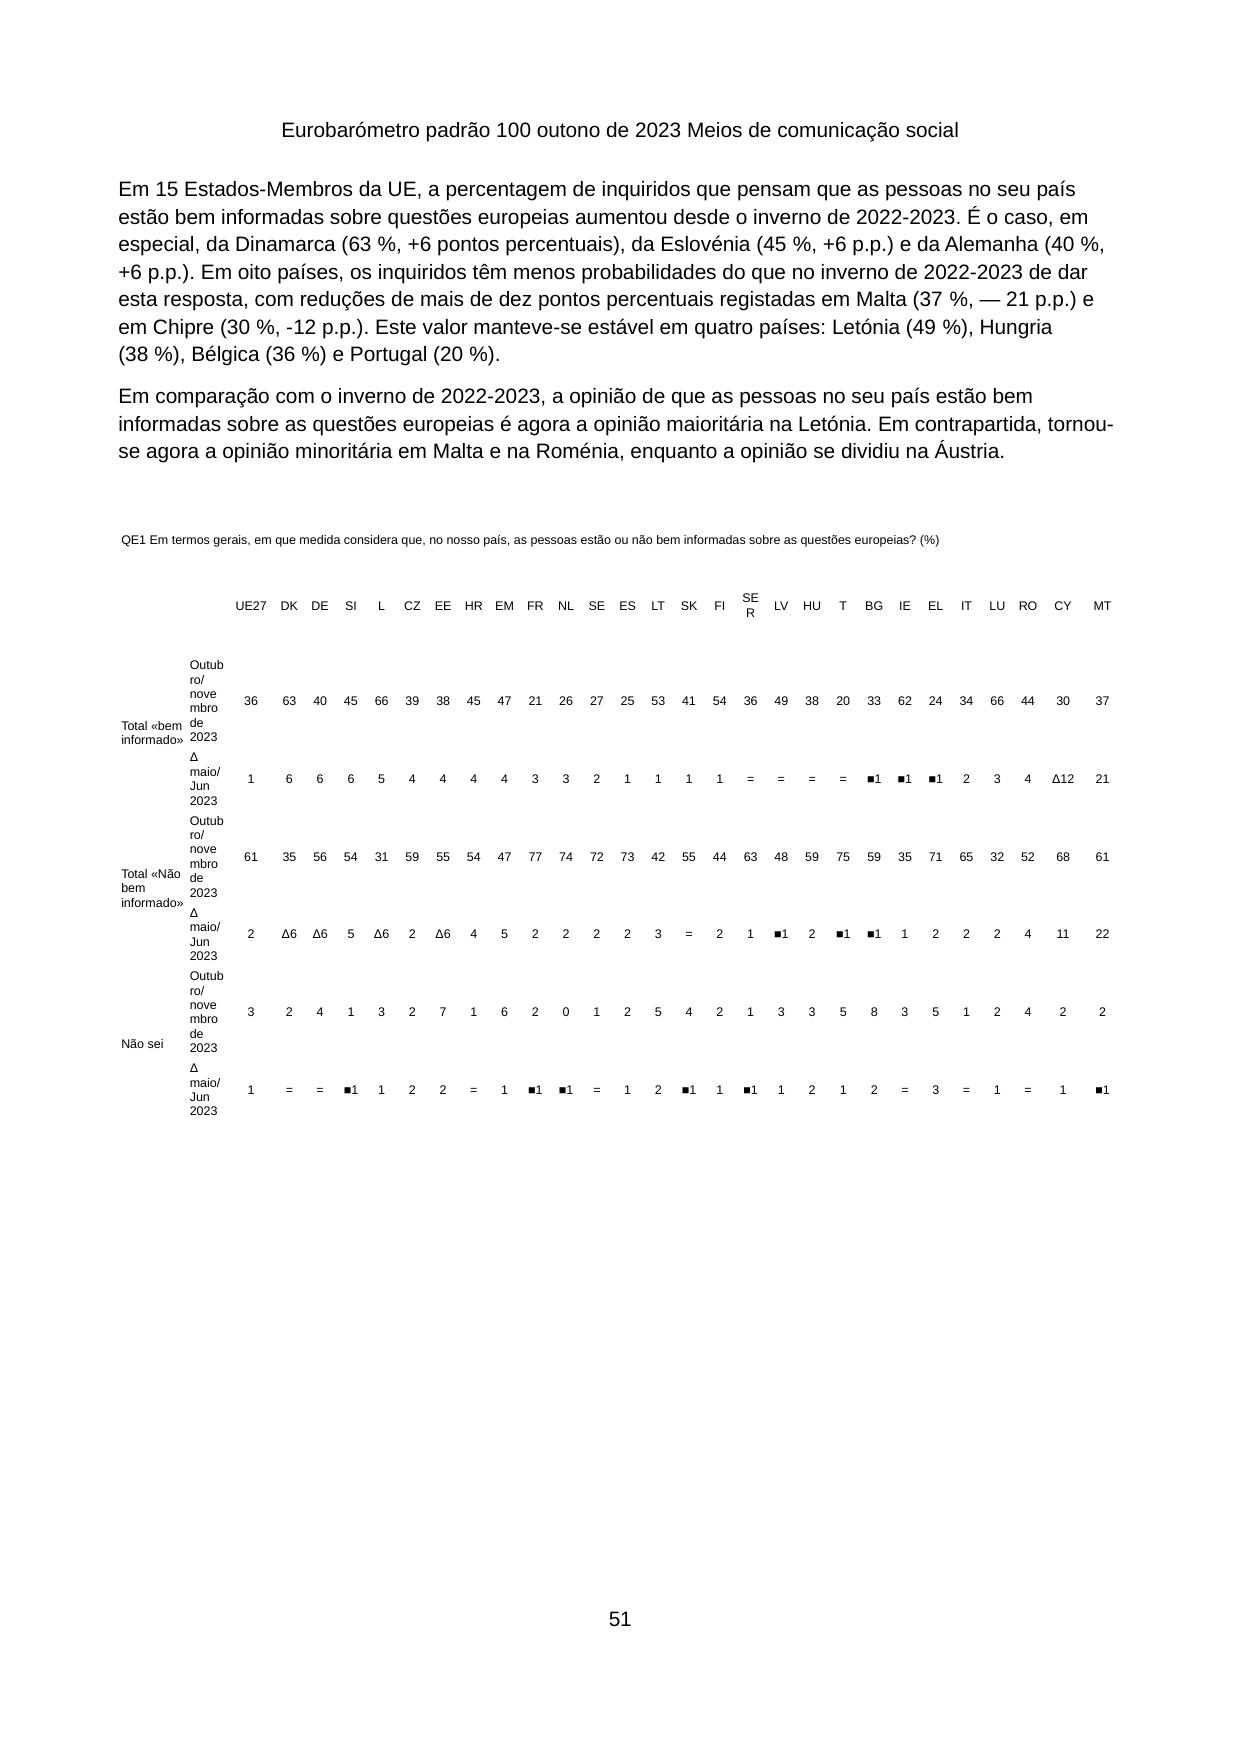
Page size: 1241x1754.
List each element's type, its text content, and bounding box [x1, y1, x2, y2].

table_header QE1 Em termos gerais, em que medida considera que, no nosso país, as pessoas estão ou não bem informadas sobre as questões europeias? (%) [118, 523, 1012, 556]
table_cell 38 [428, 655, 458, 747]
table_cell 55 [428, 811, 458, 903]
table_cell 66 [366, 655, 397, 747]
table_cell [674, 556, 704, 588]
table_cell [704, 556, 735, 588]
table_cell 2 [859, 1058, 889, 1121]
table_cell [920, 623, 951, 655]
table_cell 2 [982, 966, 1012, 1058]
table_cell 27 [581, 655, 612, 747]
table_cell 2 [612, 903, 643, 966]
table_cell 71 [920, 811, 951, 903]
table_cell [766, 623, 796, 655]
table_cell [428, 556, 458, 588]
table_cell [735, 623, 766, 655]
table_cell 5 [335, 903, 366, 966]
table_cell 7 [428, 966, 458, 1058]
table_cell 77 [520, 811, 551, 903]
table_cell Total «Não bem informado» [118, 811, 187, 966]
table_cell 1 [458, 966, 489, 1058]
table_cell 2 [397, 903, 427, 966]
table_cell Outubro/novembro de 2023 [187, 655, 228, 747]
table_cell 1 [335, 966, 366, 1058]
table_cell 4 [458, 903, 489, 966]
table_cell [982, 556, 1012, 588]
table_cell [335, 623, 366, 655]
table_cell 41 [674, 655, 704, 747]
table_cell IT [951, 588, 982, 623]
table_cell [1083, 623, 1122, 655]
table_cell 6 [335, 747, 366, 811]
table_cell 59 [397, 811, 427, 903]
table_cell 25 [612, 655, 643, 747]
table_cell 1 [643, 747, 673, 811]
table_cell 31 [366, 811, 397, 903]
table_cell DE [305, 588, 335, 623]
table_cell = [305, 1058, 335, 1121]
table_cell 2 [1043, 966, 1083, 1058]
table_cell 36 [228, 655, 274, 747]
table_cell 2 [274, 966, 304, 1058]
table_cell FI [704, 588, 735, 623]
table_cell ■1 [859, 747, 889, 811]
table_cell [187, 556, 228, 588]
table_cell [428, 623, 458, 655]
table_cell [228, 623, 274, 655]
table_cell [859, 623, 889, 655]
table_cell 45 [335, 655, 366, 747]
table_cell [274, 623, 304, 655]
table_cell ■1 [520, 1058, 551, 1121]
table_cell [551, 556, 581, 588]
table_cell 1 [982, 1058, 1012, 1121]
table_cell 1 [228, 1058, 274, 1121]
table_cell ■1 [1083, 1058, 1122, 1121]
table_cell [735, 556, 766, 588]
table_cell 33 [859, 655, 889, 747]
table_cell [366, 623, 397, 655]
table_cell 35 [274, 811, 304, 903]
table_cell 22 [1083, 903, 1122, 966]
table_cell 1 [1043, 1058, 1083, 1121]
table_cell SI [335, 588, 366, 623]
table_cell = [735, 747, 766, 811]
table_cell 54 [458, 811, 489, 903]
table_cell = [796, 747, 827, 811]
table_cell 20 [827, 655, 859, 747]
table_cell [581, 556, 612, 588]
table_cell 2 [920, 903, 951, 966]
table_cell 30 [1043, 655, 1083, 747]
table_cell 4 [1013, 747, 1043, 811]
table_cell 21 [1083, 747, 1122, 811]
table_cell [1043, 623, 1083, 655]
table_cell 63 [735, 811, 766, 903]
table_cell 6 [274, 747, 304, 811]
table_cell 2 [951, 903, 982, 966]
table_cell 53 [643, 655, 673, 747]
table_cell 1 [704, 1058, 735, 1121]
table_cell LT [643, 588, 673, 623]
table_cell [581, 623, 612, 655]
table_cell CZ [397, 588, 427, 623]
table_cell 3 [982, 747, 1012, 811]
table_cell Total «bem informado» [118, 655, 187, 811]
table_cell = [951, 1058, 982, 1121]
table_cell 4 [1013, 966, 1043, 1058]
table_cell 65 [951, 811, 982, 903]
table_cell ■1 [551, 1058, 581, 1121]
table_cell 52 [1013, 811, 1043, 903]
table_cell NL [551, 588, 581, 623]
table_cell [612, 556, 643, 588]
table_cell [187, 588, 228, 623]
text Em comparação com o inverno de 2022-2023, a opinião de que as pessoas no seu país estão bem informadas sobre as questões europeias é agora a opinião maioritária na Letónia. Em contrapartida, tornou-se agora a opinião minoritária em Malta e na Roménia, enquanto a opinião se dividiu na Áustria. [118, 384, 1122, 463]
table_cell [951, 556, 982, 588]
table_cell [796, 556, 827, 588]
table_cell 3 [766, 966, 796, 1058]
table_cell UE27 [228, 588, 274, 623]
table_cell 1 [735, 966, 766, 1058]
table_cell 2 [581, 747, 612, 811]
table_cell [982, 623, 1012, 655]
table_cell 47 [489, 655, 520, 747]
table_cell BG [859, 588, 889, 623]
table_cell 38 [796, 655, 827, 747]
table_cell 3 [366, 966, 397, 1058]
table_cell = [766, 747, 796, 811]
table_cell 32 [982, 811, 1012, 903]
table_cell 0 [551, 966, 581, 1058]
table_cell EL [920, 588, 951, 623]
table_cell 2 [397, 966, 427, 1058]
table_cell 1 [889, 903, 920, 966]
table_cell [397, 556, 427, 588]
table_cell 3 [889, 966, 920, 1058]
table_cell Δ6 [428, 903, 458, 966]
table_cell = [674, 903, 704, 966]
table_cell 2 [228, 903, 274, 966]
table_cell 42 [643, 811, 673, 903]
table_cell RO [1013, 588, 1043, 623]
table_cell 4 [674, 966, 704, 1058]
table_cell = [827, 747, 859, 811]
table_cell [920, 556, 951, 588]
table_cell [118, 588, 187, 623]
table_cell ■1 [766, 903, 796, 966]
table_cell 1 [951, 966, 982, 1058]
table_cell 1 [612, 747, 643, 811]
table_cell 1 [366, 1058, 397, 1121]
table_cell 49 [766, 655, 796, 747]
table_cell DK [274, 588, 304, 623]
table_cell [1043, 556, 1083, 588]
table_cell 37 [1083, 655, 1122, 747]
table_cell 1 [674, 747, 704, 811]
table_cell 74 [551, 811, 581, 903]
table_cell Δ maio/Jun 2023 [187, 903, 228, 966]
table_cell Δ6 [274, 903, 304, 966]
table_cell Não sei [118, 966, 187, 1121]
table_cell [889, 556, 920, 588]
table_cell 56 [305, 811, 335, 903]
table_cell IE [889, 588, 920, 623]
table_cell Δ maio/Jun 2023 [187, 747, 228, 811]
table_cell FR [520, 588, 551, 623]
table_cell [335, 556, 366, 588]
table_cell [305, 623, 335, 655]
table_header [1043, 523, 1083, 556]
table_cell Δ maio/Jun 2023 [187, 1058, 228, 1121]
table_cell [889, 623, 920, 655]
table_cell 72 [581, 811, 612, 903]
table_cell ■1 [859, 903, 889, 966]
table_cell [520, 623, 551, 655]
table_cell SE [581, 588, 612, 623]
table_cell [489, 623, 520, 655]
table_cell 4 [1013, 903, 1043, 966]
table_cell [397, 623, 427, 655]
table_cell Δ6 [366, 903, 397, 966]
table_cell LU [982, 588, 1012, 623]
table_cell 1 [489, 1058, 520, 1121]
table_cell 63 [274, 655, 304, 747]
table_cell 61 [1083, 811, 1122, 903]
table_cell 1 [735, 903, 766, 966]
table_cell 5 [366, 747, 397, 811]
table_cell 2 [1083, 966, 1122, 1058]
table_cell 2 [520, 966, 551, 1058]
table_cell 2 [796, 1058, 827, 1121]
table_cell 3 [520, 747, 551, 811]
table_cell 59 [796, 811, 827, 903]
table_cell 1 [612, 1058, 643, 1121]
table_cell 2 [551, 903, 581, 966]
table_cell 54 [335, 811, 366, 903]
table_cell [274, 556, 304, 588]
table_cell [1013, 623, 1043, 655]
table_cell 2 [428, 1058, 458, 1121]
table_cell [766, 556, 796, 588]
table_cell ■1 [674, 1058, 704, 1121]
table_cell 8 [859, 966, 889, 1058]
table_cell 21 [520, 655, 551, 747]
table_cell 73 [612, 811, 643, 903]
table_cell [1013, 556, 1043, 588]
table_cell 1 [704, 747, 735, 811]
table_cell SK [674, 588, 704, 623]
table_cell 35 [889, 811, 920, 903]
table_cell T [827, 588, 859, 623]
table_cell [118, 623, 187, 655]
table_cell CY [1043, 588, 1083, 623]
table_cell [674, 623, 704, 655]
table_cell ■1 [735, 1058, 766, 1121]
table_cell ■1 [889, 747, 920, 811]
table_cell [305, 556, 335, 588]
table_cell = [889, 1058, 920, 1121]
table_cell 2 [982, 903, 1012, 966]
table_cell = [581, 1058, 612, 1121]
table_cell 55 [674, 811, 704, 903]
table_cell 62 [889, 655, 920, 747]
table_cell 5 [489, 903, 520, 966]
table_cell = [274, 1058, 304, 1121]
table_cell 6 [305, 747, 335, 811]
table_cell 3 [643, 903, 673, 966]
table_cell 47 [489, 811, 520, 903]
table_cell [458, 556, 489, 588]
table_cell 48 [766, 811, 796, 903]
table_cell 3 [551, 747, 581, 811]
table_cell 5 [643, 966, 673, 1058]
table_cell 1 [827, 1058, 859, 1121]
table_cell EM [489, 588, 520, 623]
table_cell Δ12 [1043, 747, 1083, 811]
table_cell [796, 623, 827, 655]
table_cell [458, 623, 489, 655]
table_cell 26 [551, 655, 581, 747]
table_cell [228, 556, 274, 588]
table_cell 75 [827, 811, 859, 903]
table_cell ■1 [827, 903, 859, 966]
table_cell [827, 556, 859, 588]
table_cell 5 [827, 966, 859, 1058]
table_cell 36 [735, 655, 766, 747]
table_cell 2 [397, 1058, 427, 1121]
table_cell [612, 623, 643, 655]
table_cell [551, 623, 581, 655]
table_header [1083, 523, 1122, 556]
table_cell = [1013, 1058, 1043, 1121]
table_cell 2 [796, 903, 827, 966]
table_cell 1 [581, 966, 612, 1058]
table_cell [1083, 556, 1122, 588]
table_cell 40 [305, 655, 335, 747]
table_cell 68 [1043, 811, 1083, 903]
table_cell [489, 556, 520, 588]
table_cell LV [766, 588, 796, 623]
table_cell 1 [766, 1058, 796, 1121]
table_cell 6 [489, 966, 520, 1058]
table_cell 2 [581, 903, 612, 966]
table_cell 4 [397, 747, 427, 811]
table_cell 2 [612, 966, 643, 1058]
table_cell 2 [643, 1058, 673, 1121]
table_cell Δ6 [305, 903, 335, 966]
table_cell ■1 [920, 747, 951, 811]
table_cell ■1 [335, 1058, 366, 1121]
table_cell 34 [951, 655, 982, 747]
table_cell 4 [305, 966, 335, 1058]
table_cell 4 [489, 747, 520, 811]
table_header [1013, 523, 1043, 556]
table_cell 59 [859, 811, 889, 903]
table_cell 1 [228, 747, 274, 811]
table_cell [704, 623, 735, 655]
table_cell [187, 623, 228, 655]
table_cell MT [1083, 588, 1122, 623]
table_cell [118, 556, 187, 588]
table_cell 39 [397, 655, 427, 747]
table_cell SER [735, 588, 766, 623]
table_cell EE [428, 588, 458, 623]
table_cell [951, 623, 982, 655]
table_cell [520, 556, 551, 588]
table_cell L [366, 588, 397, 623]
table_cell 3 [796, 966, 827, 1058]
table_cell ES [612, 588, 643, 623]
table_cell 5 [920, 966, 951, 1058]
table_cell Outubro/novembro de 2023 [187, 966, 228, 1058]
table_cell [859, 556, 889, 588]
table_cell 44 [704, 811, 735, 903]
table_cell 2 [704, 966, 735, 1058]
table_cell HU [796, 588, 827, 623]
table_cell = [458, 1058, 489, 1121]
table_cell 24 [920, 655, 951, 747]
table_cell [643, 623, 673, 655]
table_cell Outubro/novembro de 2023 [187, 811, 228, 903]
table_cell 54 [704, 655, 735, 747]
table_cell HR [458, 588, 489, 623]
table_cell 61 [228, 811, 274, 903]
table_cell [827, 623, 859, 655]
table_cell 2 [951, 747, 982, 811]
table_cell 4 [458, 747, 489, 811]
table_cell 3 [228, 966, 274, 1058]
text Em 15 Estados-Membros da UE, a percentagem de inquiridos que pensam que as pessoas no seu país estão bem informadas sobre questões europeias aumentou desde o inverno de 2022-2023. É o caso, em especial, da Dinamarca (63 %, +6 pontos percentuais), da Eslovénia (45 %, +6 p.p.) e da Alemanha (40 %, +6 p.p.). Em oito países, os inquiridos têm menos probabilidades do que no inverno de 2022-2023 de dar esta resposta, com reduções de mais de dez pontos percentuais registadas em Malta (37 %, — 21 p.p.) e em Chipre (30 %, -12 p.p.). Este valor manteve-se estável em quatro países: Letónia (49 %), Hungria (38 %), Bélgica (36 %) e Portugal (20 %). [118, 177, 1122, 366]
table_cell 11 [1043, 903, 1083, 966]
table_cell 3 [920, 1058, 951, 1121]
table_cell 66 [982, 655, 1012, 747]
table_cell 2 [520, 903, 551, 966]
table_cell [366, 556, 397, 588]
table_cell 2 [704, 903, 735, 966]
table_cell 45 [458, 655, 489, 747]
table_cell [643, 556, 673, 588]
table_cell 4 [428, 747, 458, 811]
table_cell 44 [1013, 655, 1043, 747]
